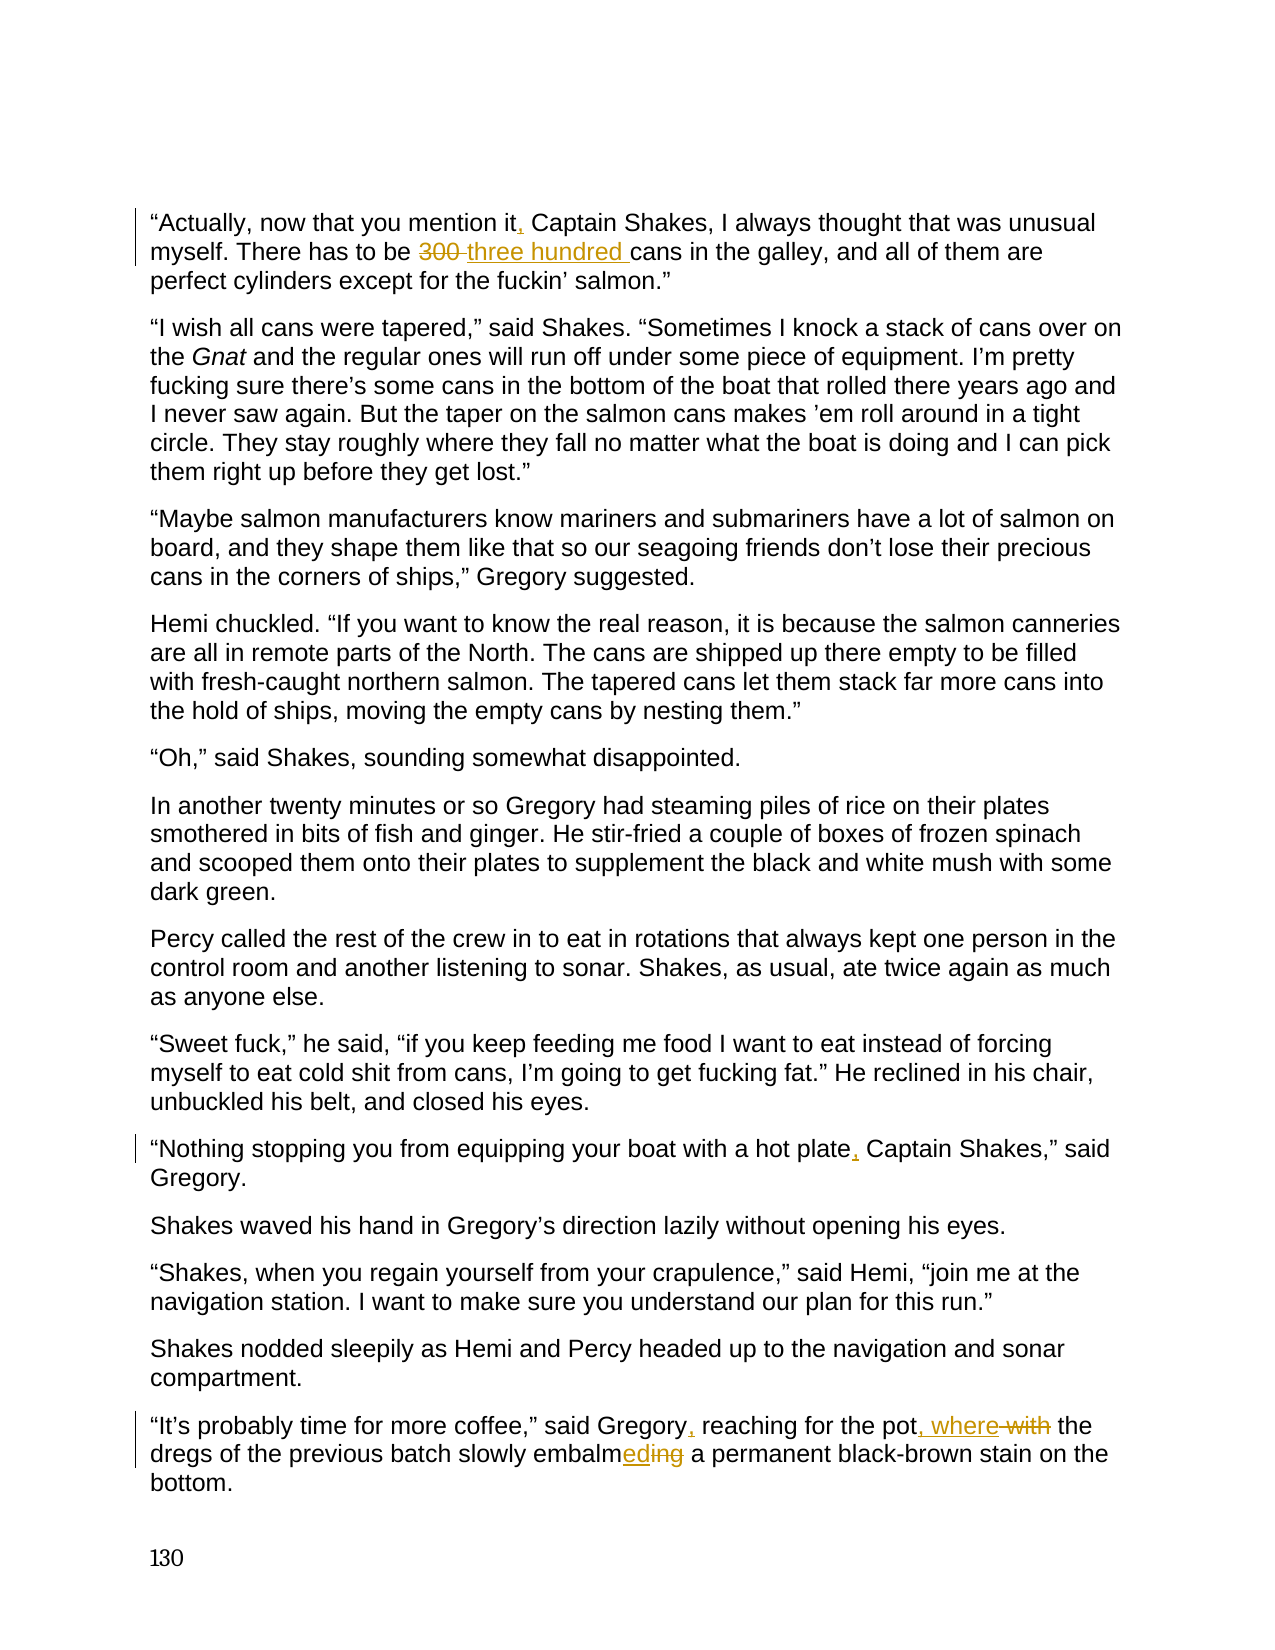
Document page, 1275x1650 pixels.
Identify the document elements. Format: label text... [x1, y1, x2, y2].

text “Maybe salmon manufacturers know mariners and submariners have a lot of salmon on board, and they shape them like that so our seagoing friends don’t lose their precious cans in the corners of ships,” Gregory suggested. [150, 504, 1125, 591]
text Percy called the rest of the crew in to eat in rotations that always kept one person in the control room and another listening to sonar. Shakes, as usual, ate twice again as much as anyone else. [150, 924, 1125, 1011]
text “Shakes, when you regain yourself from your crapulence,” said Hemi, “join me at the navigation station. I want to make sure you understand our plan for this run.” [150, 1258, 1125, 1316]
text Hemi chuckled. “If you want to know the real reason, it is because the salmon canneries are all in remote parts of the North. The cans are shipped up there empty to be filled with fresh-caught northern salmon. The tapered cans let them stack far more cans into the hold of ships, moving the empty cans by nesting them.” [150, 609, 1125, 724]
text “It’s probably time for more coffee,” said Gregory, reaching for the pot, where the dregs of the previous batch slowly embalmed a permanent black-brown stain on the bottom. [150, 1411, 1125, 1497]
text “Oh,” said Shakes, sounding somewhat disappointed. [150, 743, 1125, 772]
text “Sweet fuck,” he said, “if you keep feeding me food I want to eat instead of forcing myself to eat cold shit from cans, I’m going to get fucking fat.” He reclined in his chair, unbuckled his belt, and closed his eyes. [150, 1029, 1125, 1116]
text “Actually, now that you mention it, Captain Shakes, I always thought that was unusual myself. There has to be three hundred cans in the galley, and all of them are perfect cylinders except for the fuckin’ salmon.” [150, 208, 1125, 294]
text Shakes waved his hand in Gregory’s direction lazily without opening his eyes. [150, 1211, 1125, 1239]
text “I wish all cans were tapered,” said Shakes. “Sometimes I knock a stack of cans over on the Gnat and the regular ones will run off under some piece of equipment. I’m pretty fucking sure there’s some cans in the bottom of the boat that rolled there years ago and I never saw again. But the taper on the salmon cans makes ’em roll around in a tight circle. They stay roughly where they fall no matter what the boat is doing and I can pick them right up before they get lost.” [150, 313, 1125, 486]
text Shakes nodded sleepily as Hemi and Percy headed up to the navigation and sonar compartment. [150, 1334, 1125, 1392]
text In another twenty minutes or so Gregory had steaming piles of rice on their plates smothered in bits of fish and ginger. He stir-fried a couple of boxes of frozen spinach and scooped them onto their plates to supplement the black and white mush with some dark green. [150, 791, 1125, 906]
text “Nothing stopping you from equipping your boat with a hot plate, Captain Shakes,” said Gregory. [150, 1134, 1125, 1192]
